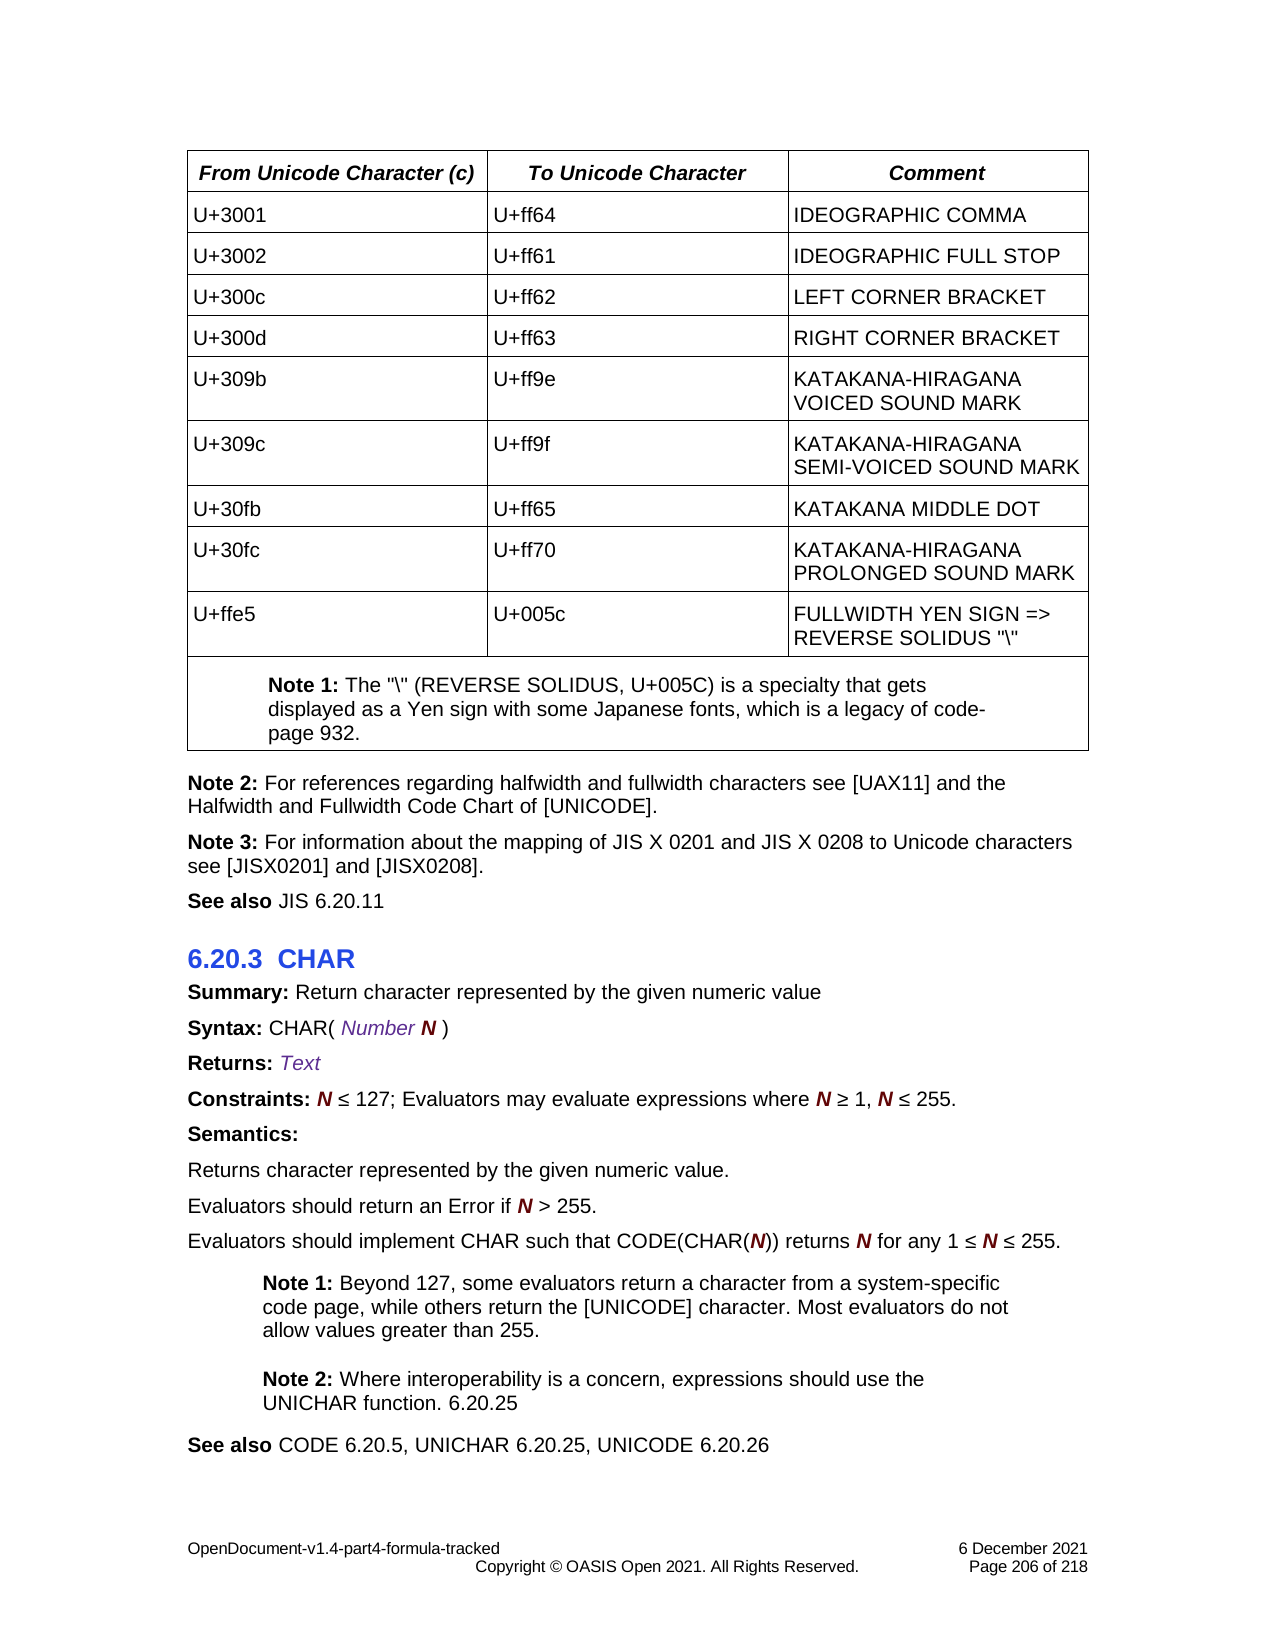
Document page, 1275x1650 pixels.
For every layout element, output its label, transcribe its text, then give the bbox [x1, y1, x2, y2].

text Note 2: Where interoperability is a concern, expressions should use the UNICHAR function. 6.20.25 [262, 1367, 1013, 1414]
subtitle CHAR [187, 944, 1088, 974]
table_cell U+30fc [188, 527, 487, 591]
table_cell U+ff62 [488, 275, 788, 314]
table_cell KATAKANA-HIRAGANA SEMI-VOICED SOUND MARK [789, 421, 1088, 485]
table_header Comment [789, 151, 1088, 191]
table_cell U+ff65 [488, 486, 788, 526]
text Semantics: [187, 1123, 1088, 1146]
table_cell IDEOGRAPHIC COMMA [789, 192, 1088, 232]
text See also CODE 6.20.5, UNICHAR 6.20.25, UNICODE 6.20.26 [187, 1433, 1088, 1457]
table_cell KATAKANA-HIRAGANA PROLONGED SOUND MARK [789, 527, 1088, 591]
table_cell U+ff64 [488, 192, 788, 232]
table_cell KATAKANA-HIRAGANA VOICED SOUND MARK [789, 357, 1088, 420]
text Syntax: CHAR( Number N ) [187, 1016, 1088, 1039]
text Evaluators should implement CHAR such that CODE(CHAR(N)) returns N for any 1 ≤ N ≤ 255. [187, 1230, 1088, 1253]
table_cell LEFT CORNER BRACKET [789, 275, 1088, 314]
text Note 1: Beyond 127, some evaluators return a character from a system-specific code page, while others return the [UNICODE] character. Most evaluators do not allow values greater than 255. [262, 1272, 1013, 1342]
table_cell U+005c [488, 592, 788, 656]
table_cell U+ff61 [488, 233, 788, 273]
table_cell U+3001 [188, 192, 487, 232]
table_cell FULLWIDTH YEN SIGN => REVERSE SOLIDUS "\" [789, 592, 1088, 656]
text Evaluators should return an Error if N > 255. [187, 1194, 1088, 1218]
table_cell U+309b [188, 357, 487, 420]
table_cell U+30fb [188, 486, 487, 526]
table_cell U+300c [188, 275, 487, 314]
table_cell U+ff9e [488, 357, 788, 420]
text Constraints: N ≤ 127; Evaluators may evaluate expressions where N ≥ 1, N ≤ 255. [187, 1087, 1088, 1111]
table_cell U+ff9f [488, 421, 788, 485]
table_cell U+300d [188, 316, 487, 356]
table_cell U+3002 [188, 233, 487, 273]
text Summary: Return character represented by the given numeric value [187, 980, 1088, 1004]
text See also JIS 6.20.11 [187, 890, 1088, 913]
text Returns character represented by the given numeric value. [187, 1158, 1088, 1182]
text Note 2: For references regarding halfwidth and fullwidth characters see [UAX11] and the Halfwidth and Fullwidth Code Chart of [UNICODE]. [187, 771, 1088, 818]
table_cell U+ffe5 [188, 592, 487, 656]
table_cell U+309c [188, 421, 487, 485]
text Returns: Text [187, 1052, 1088, 1075]
table_cell Note 1: The "\" (REVERSE SOLIDUS, U+005C) is a specialty that gets displayed as a Yen sign with some Japanese fonts, which is a legacy of code-page 932. [188, 657, 1088, 750]
text Note 3: For information about the mapping of JIS X 0201 and JIS X 0208 to Unicode characters see [JISX0201] and [JISX0208]. [187, 831, 1088, 878]
table_cell U+ff63 [488, 316, 788, 356]
table_header From Unicode Character (c) [188, 151, 487, 191]
table_header To Unicode Character [488, 151, 788, 191]
table_cell U+ff70 [488, 527, 788, 591]
table_cell IDEOGRAPHIC FULL STOP [789, 233, 1088, 273]
table_cell KATAKANA MIDDLE DOT [789, 486, 1088, 526]
table_cell RIGHT CORNER BRACKET [789, 316, 1088, 356]
